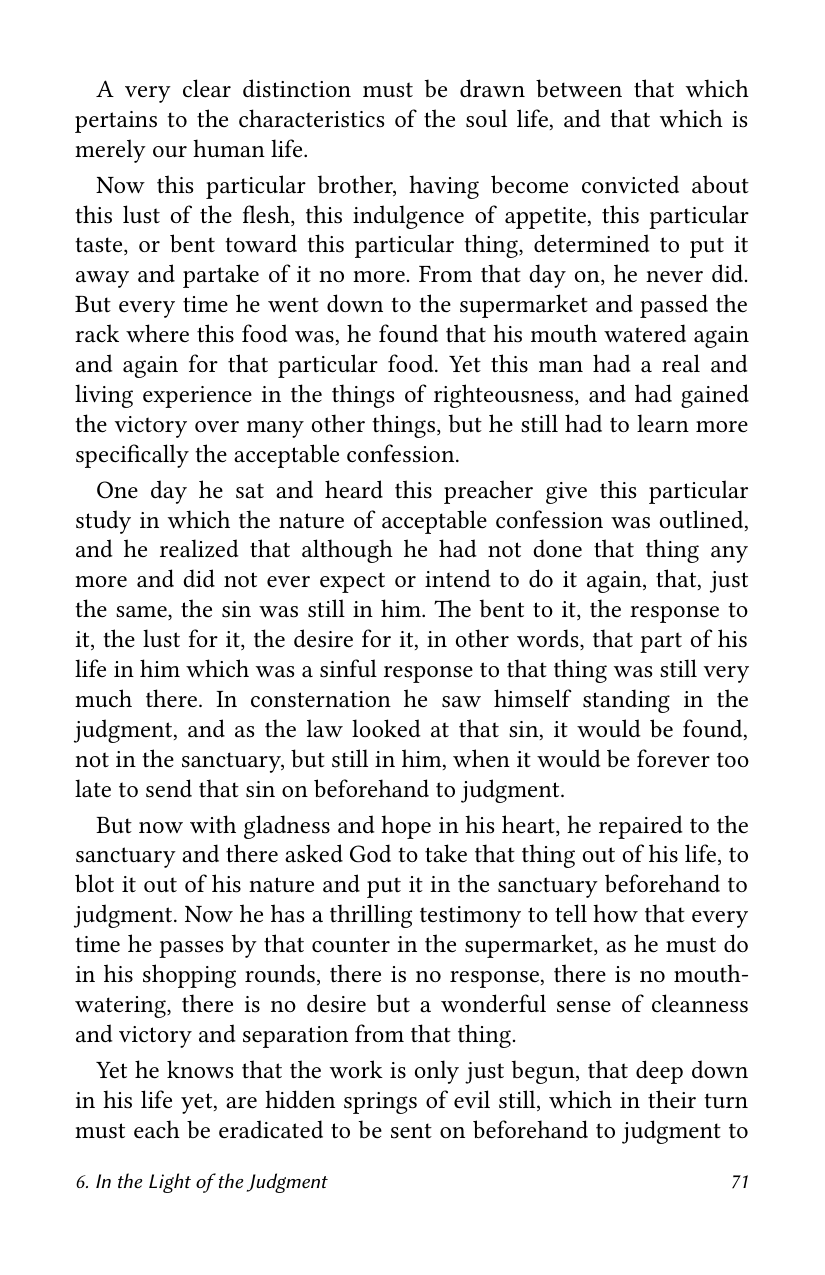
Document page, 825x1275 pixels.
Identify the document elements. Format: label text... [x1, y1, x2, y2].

text One day he sat and heard this preacher give this particular study in which the nature of acceptable confession was outlined, and he realized that although he had not done that thing any more and did not ever expect or intend to do it again, that, just the same, the sin was still in him. The bent to it, the response to it, the lust for it, the desire for it, in other words, that part of his life in him which was a sinful response to that thing was still very much there. In consternation he saw himself standing in the judgment, and as the law looked at that sin, it would be found, not in the sanctuary, but still in him, when it would be forever too late to send that sin on beforehand to judgment. [75, 476, 750, 803]
text Now this particular brother, having become convicted about this lust of the flesh, this indulgence of appetite, this particular taste, or bent toward this particular thing, determined to put it away and partake of it no more. From that day on, he never did. But every time he went down to the supermarket and passed the rack where this food was, he found that his mouth watered again and again for that particular food. Yet this man had a real and living experience in the things of righteousness, and had gained the victory over many other things, but he still had to learn more specifically the acceptable confession. [75, 171, 750, 468]
text A very clear distinction must be drawn between that which pertains to the characteristics of the soul life, and that which is merely our human life. [75, 75, 750, 163]
text Yet he knows that the work is only just begun, that deep down in his life yet, are hidden springs of evil still, which in their turn must each be eradicated to be sent on beforehand to judgment to [75, 1056, 750, 1144]
text But now with gladness and hope in his heart, he repaired to the sanctuary and there asked God to take that thing out of his life, to blot it out of his nature and put it in the sanctuary beforehand to judgment. Now he has a thrilling testimony to tell how that every time he passes by that counter in the supermarket, as he must do in his shopping rounds, there is no response, there is no mouth-watering, there is no desire but a wonderful sense of cleanness and victory and separation from that thing. [75, 811, 750, 1048]
